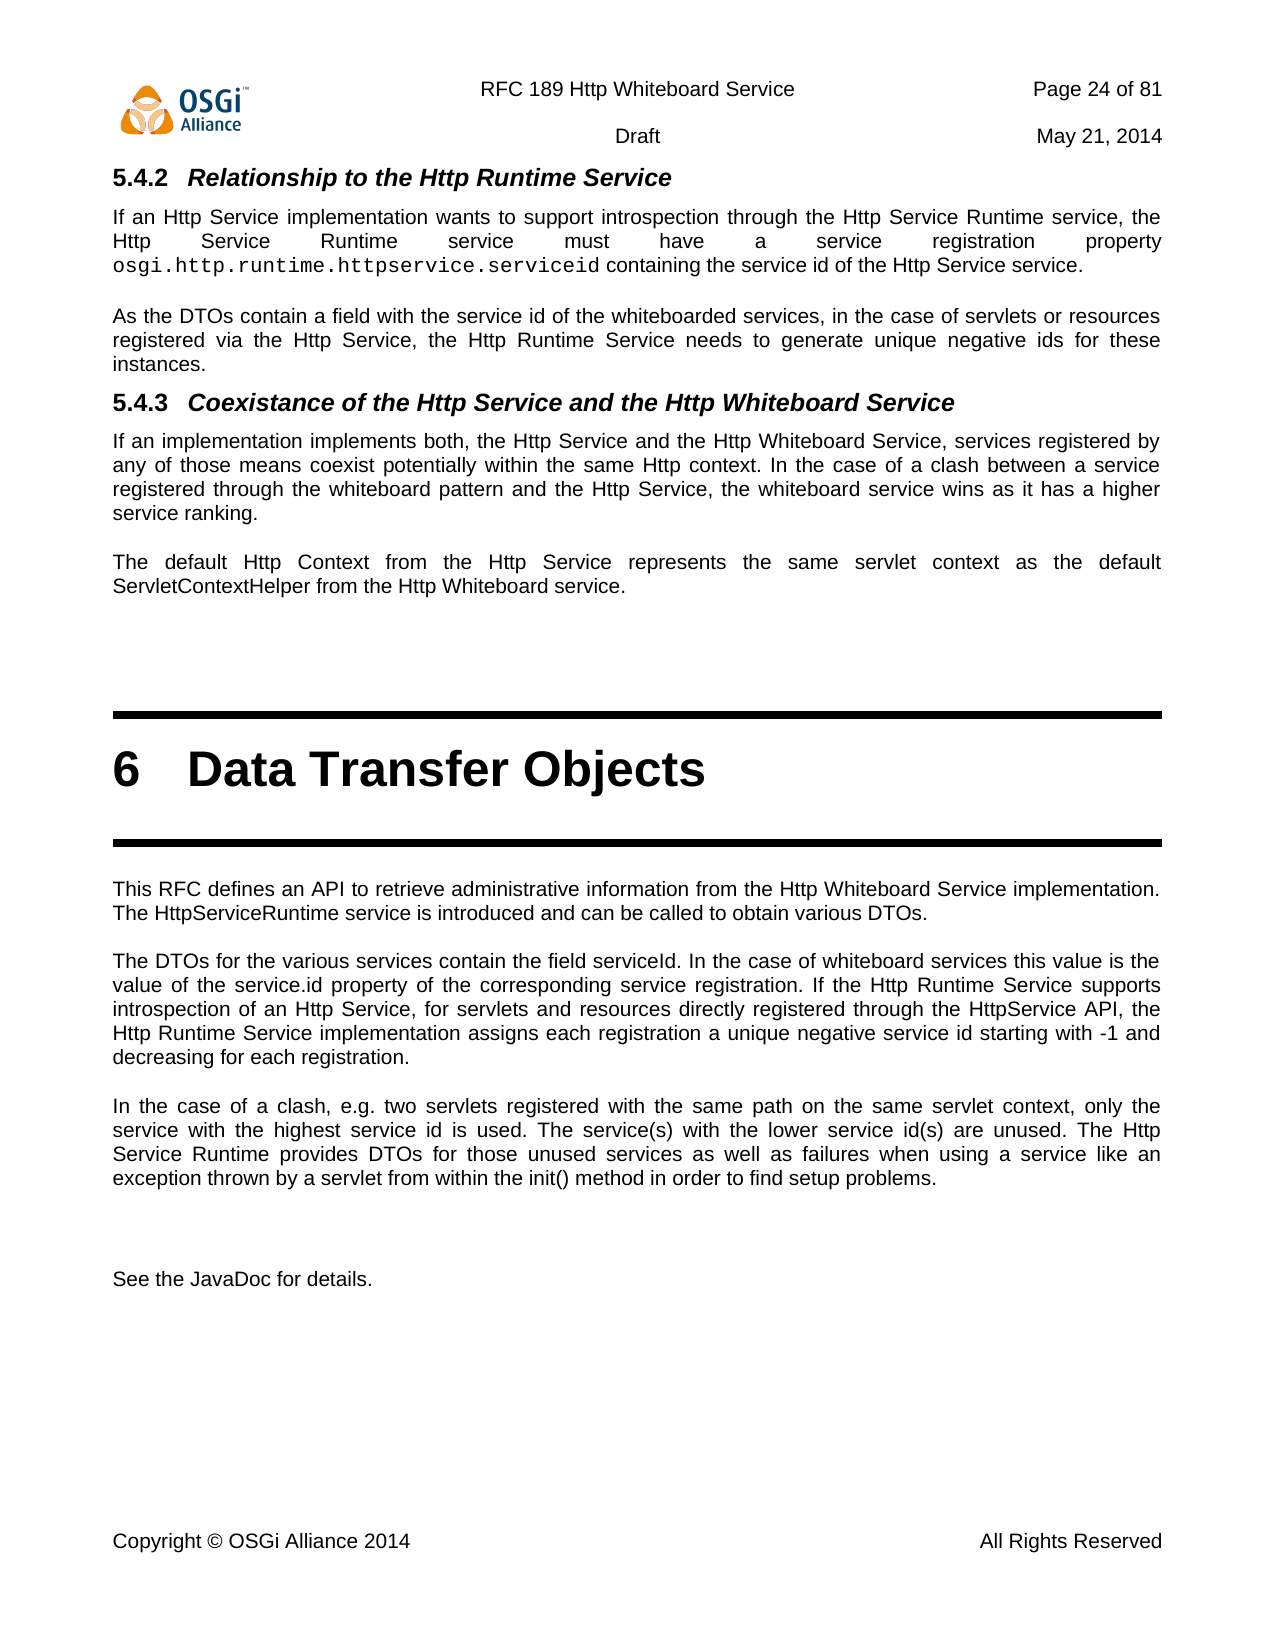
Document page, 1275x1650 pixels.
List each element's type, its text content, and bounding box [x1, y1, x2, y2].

text In the case of a clash, e.g. two servlets registered with the same path on the same servlet context, only the service with the highest service id is used. The service(s) with the lower service id(s) are unused. The Http Service Runtime provides DTOs for those unused services as well as failures when using a service like an exception thrown by a servlet from within the init() method in order to find setup problems. [112, 1094, 1162, 1190]
subtitle Relationship to the Http Runtime Service [112, 159, 1162, 192]
text This RFC defines an API to retrieve administrative information from the Http Whiteboard Service implementation. The HttpServiceRuntime service is introduced and can be called to obtain various DTOs. [112, 876, 1162, 924]
text The default Http Context from the Http Service represents the same servlet context as the default ServletContextHelper from the Http Whiteboard service. [112, 550, 1162, 598]
text If an implementation implements both, the Http Service and the Http Whiteboard Service, services registered by any of those means coexist potentially within the same Http context. In the case of a clash between a service registered through the whiteboard pattern and the Http Service, the whiteboard service wins as it has a higher service ranking. [112, 429, 1162, 525]
subtitle Coexistance of the Http Service and the Http Whiteboard Service [112, 388, 1162, 417]
subtitle Data Transfer Objects [112, 712, 1162, 847]
picture [113, 78, 257, 142]
text The DTOs for the various services contain the field serviceId. In the case of whiteboard services this value is the value of the service.id property of the corresponding service registration. If the Http Runtime Service supports introspection of an Http Service, for servlets and resources directly registered through the HttpService API, the Http Runtime Service implementation assigns each registration a unique negative service id starting with -1 and decreasing for each registration. [112, 949, 1162, 1069]
text If an Http Service implementation wants to support introspection through the Http Service Runtime service, the Http Service Runtime service must have a service registration property osgi.http.runtime.httpservice.serviceid containing the service id of the Http Service service. [112, 205, 1162, 279]
text See the JavaDoc for details. [112, 1266, 1162, 1290]
text As the DTOs contain a field with the service id of the whiteboarded services, in the case of servlets or resources registered via the Http Service, the Http Runtime Service needs to generate unique negative ids for these instances. [112, 304, 1162, 376]
